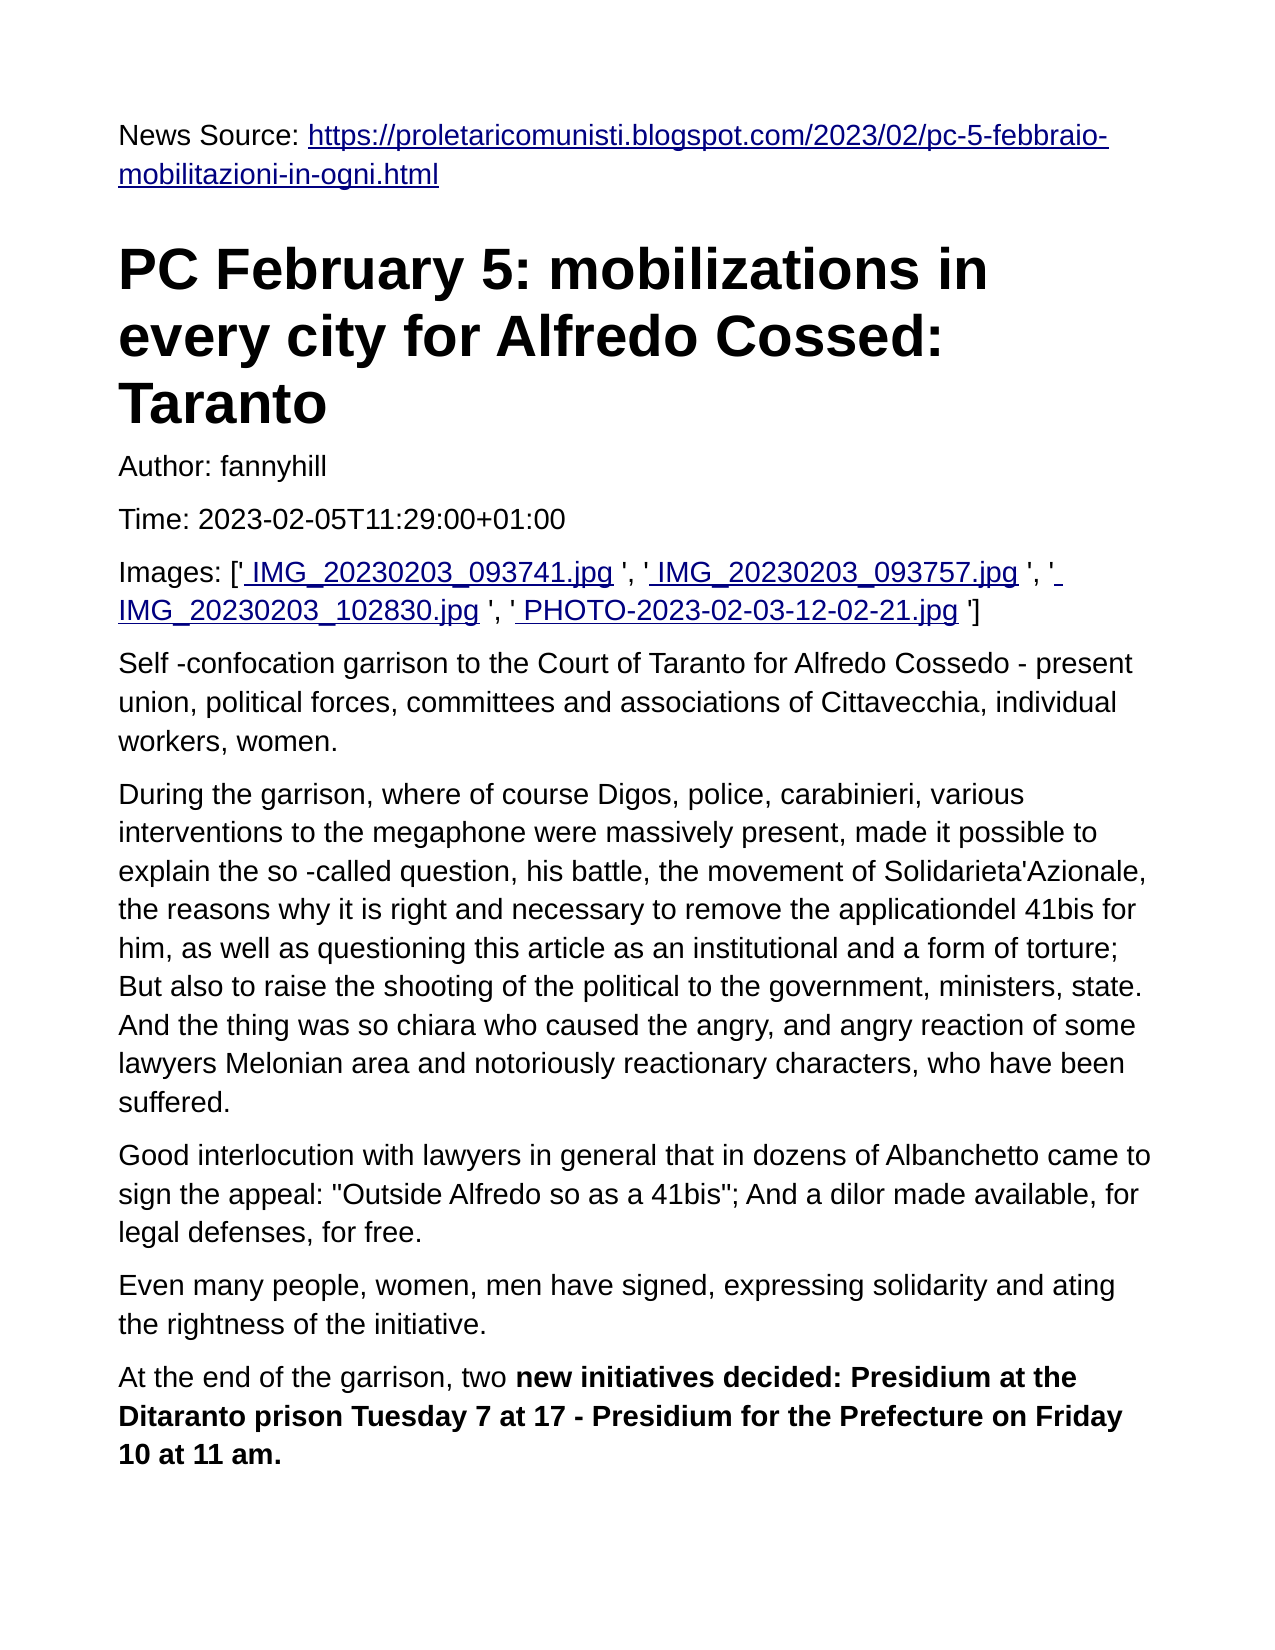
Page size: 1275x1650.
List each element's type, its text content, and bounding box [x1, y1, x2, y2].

text News Source: https://proletaricomunisti.blogspot.com/2023/02/pc-5-febbraio-mobilitazioni-in-ogni.html [118, 118, 1157, 190]
text Images: [' IMG_20230203_093741.jpg ', ' IMG_20230203_093757.jpg ', ' IMG_20230203_102830.jpg ', ' PHOTO-2023-02-03-12-02-21.jpg '] [118, 555, 1157, 627]
text Even many people, women, men have signed, expressing solidarity and ating the rightness of the initiative. [118, 1268, 1157, 1340]
text Good interlocution with lawyers in general that in dozens of Albanchetto came to sign the appeal: "Outside Alfredo so as a 41bis"; And a dilor made available, for legal defenses, for free. [118, 1138, 1157, 1249]
text During the garrison, where of course Digos, police, carabinieri, various interventions to the megaphone were massively present, made it possible to explain the so -called question, his battle, the movement of Solidarieta'Azionale, the reasons why it is right and necessary to remove the applicationdel 41bis for him, as well as questioning this article as an institutional and a form of torture; But also to raise the shooting of the political to the government, ministers, state. And the thing was so chiara who caused the angry, and angry reaction of some lawyers Melonian area and notoriously reactionary characters, who have been suffered. [118, 777, 1157, 1118]
text Time: 2023-02-05T11:29:00+01:00 [118, 502, 1157, 535]
text At the end of the garrison, two new initiatives decided: Presidium at the Ditaranto prison Tuesday 7 at 17 - Presidium for the Prefecture on Friday 10 at 11 am. [118, 1360, 1157, 1471]
text Author: fannyhill [118, 448, 1157, 482]
subtitle PC February 5: mobilizations in every city for Alfredo Cossed: Taranto [118, 235, 1157, 436]
text Self -confocation garrison to the Court of Taranto for Alfredo Cossedo - present union, political forces, committees and associations of Cittavecchia, individual workers, women. [118, 646, 1157, 757]
